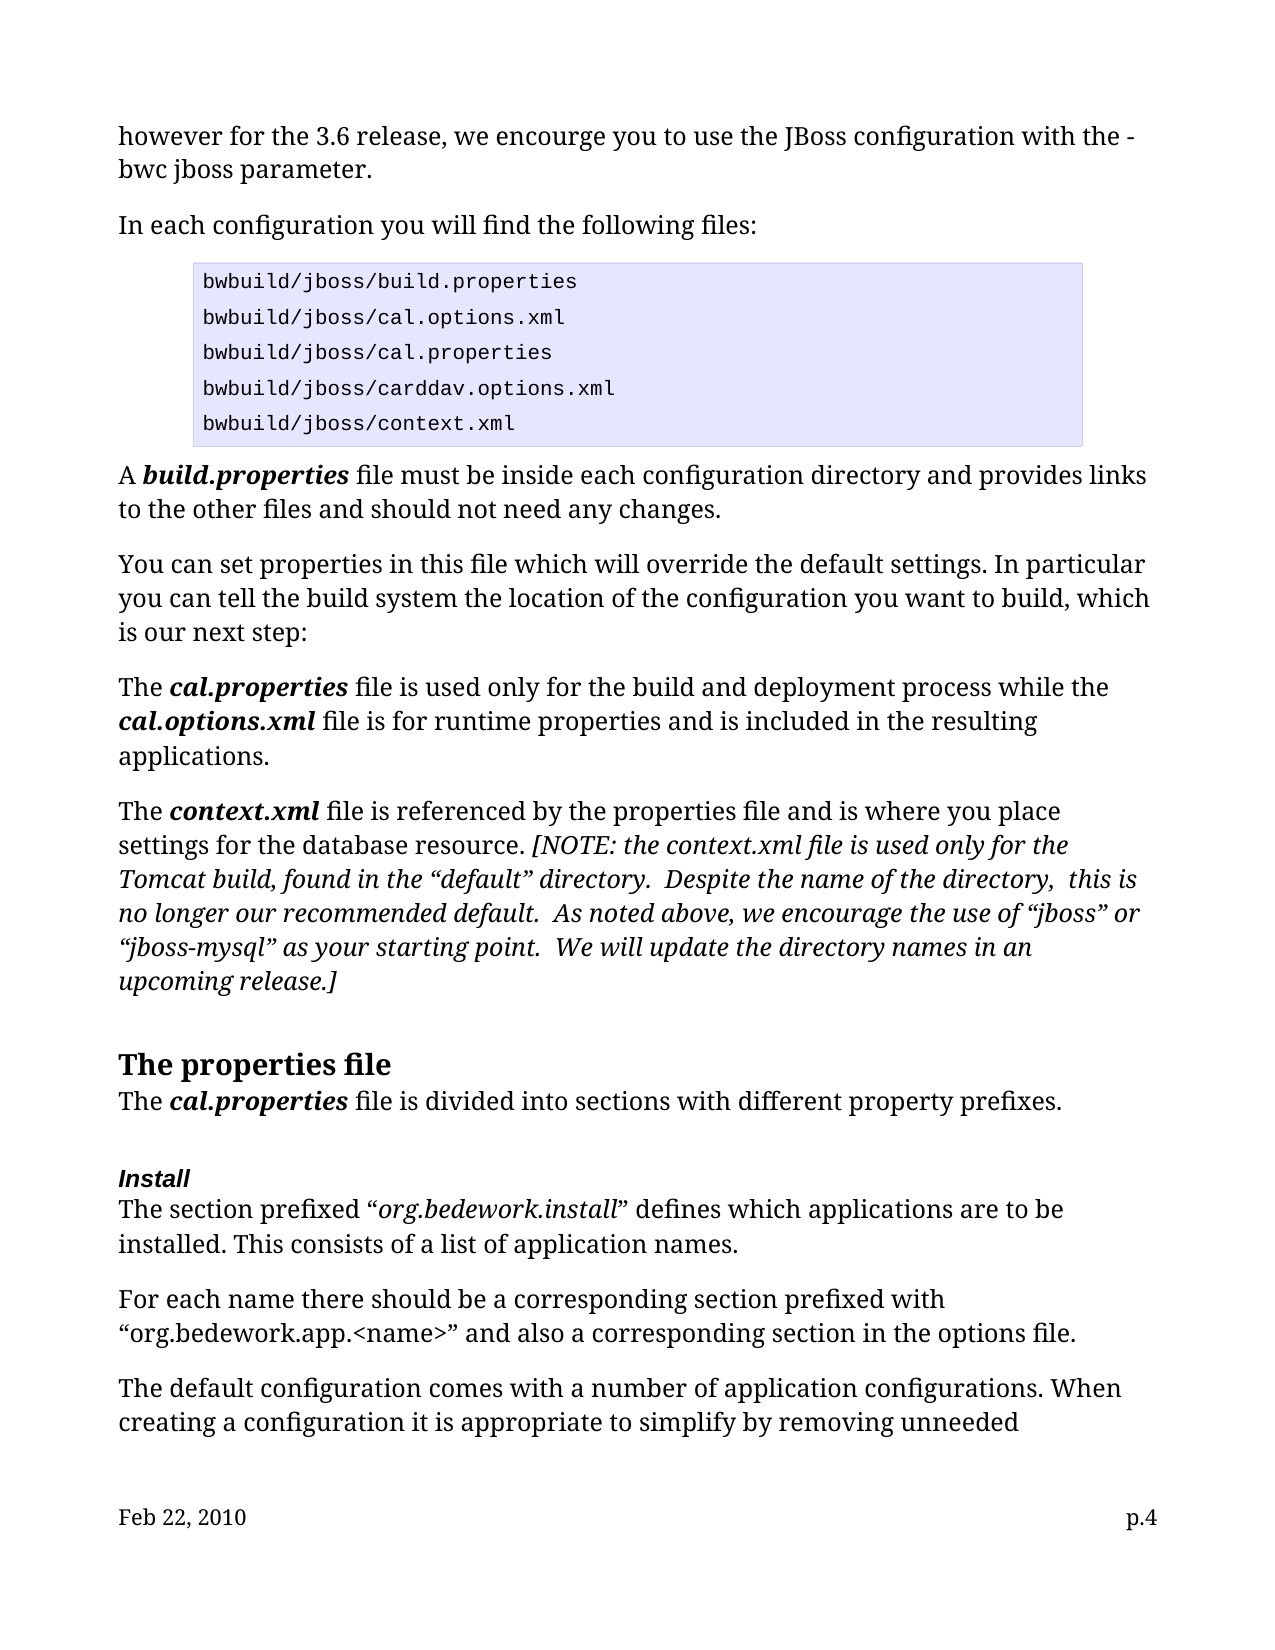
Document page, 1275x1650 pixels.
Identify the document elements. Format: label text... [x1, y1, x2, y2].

text The cal.properties file is divided into sections with different property prefixes. [118, 1084, 1157, 1118]
text A build.properties file must be inside each configuration directory and provides links to the other files and should not need any changes. [118, 458, 1157, 526]
text In each configuration you will find the following files: [118, 207, 1157, 241]
subtitle The properties file [118, 1044, 1157, 1084]
text bwbuild/jboss/cal.options.xml [194, 298, 1082, 331]
text however for the 3.6 release, we encourge you to use the JBoss configuration with the -bwc jboss parameter. [118, 118, 1157, 186]
text bwbuild/jboss/carddav.options.xml [194, 369, 1082, 401]
text You can set properties in this file which will override the default settings. In particular you can tell the build system the location of the configuration you want to build, which is our next step: [118, 547, 1157, 649]
text The context.xml file is referenced by the properties file and is where you place settings for the database resource. [NOTE: the context.xml file is used only for the Tomcat build, found in the “default” directory. Despite the name of the directory, this is no longer our recommended default. As noted above, we encourage the use of “jboss” or “jboss-mysql” as your starting point. We will update the directory names in an upcoming release.] [118, 793, 1157, 998]
subtitle Install [118, 1164, 1157, 1192]
text The default configuration comes with a number of application configurations. When creating a configuration it is appropriate to simplify by removing unneeded [118, 1371, 1157, 1439]
text bwbuild/jboss/cal.properties [194, 333, 1082, 366]
text For each name there should be a corresponding section prefixed with “org.bedework.app.<name>” and also a corresponding section in the options file. [118, 1281, 1157, 1349]
text bwbuild/jboss/build.properties [194, 264, 1082, 295]
text The section prefixed “org.bedework.install” defines which applications are to be installed. This consists of a list of application names. [118, 1192, 1157, 1260]
text The cal.properties file is used only for the build and deployment process while the cal.options.xml file is for runtime properties and is included in the resulting applications. [118, 670, 1157, 772]
text bwbuild/jboss/context.xml [194, 404, 1082, 446]
